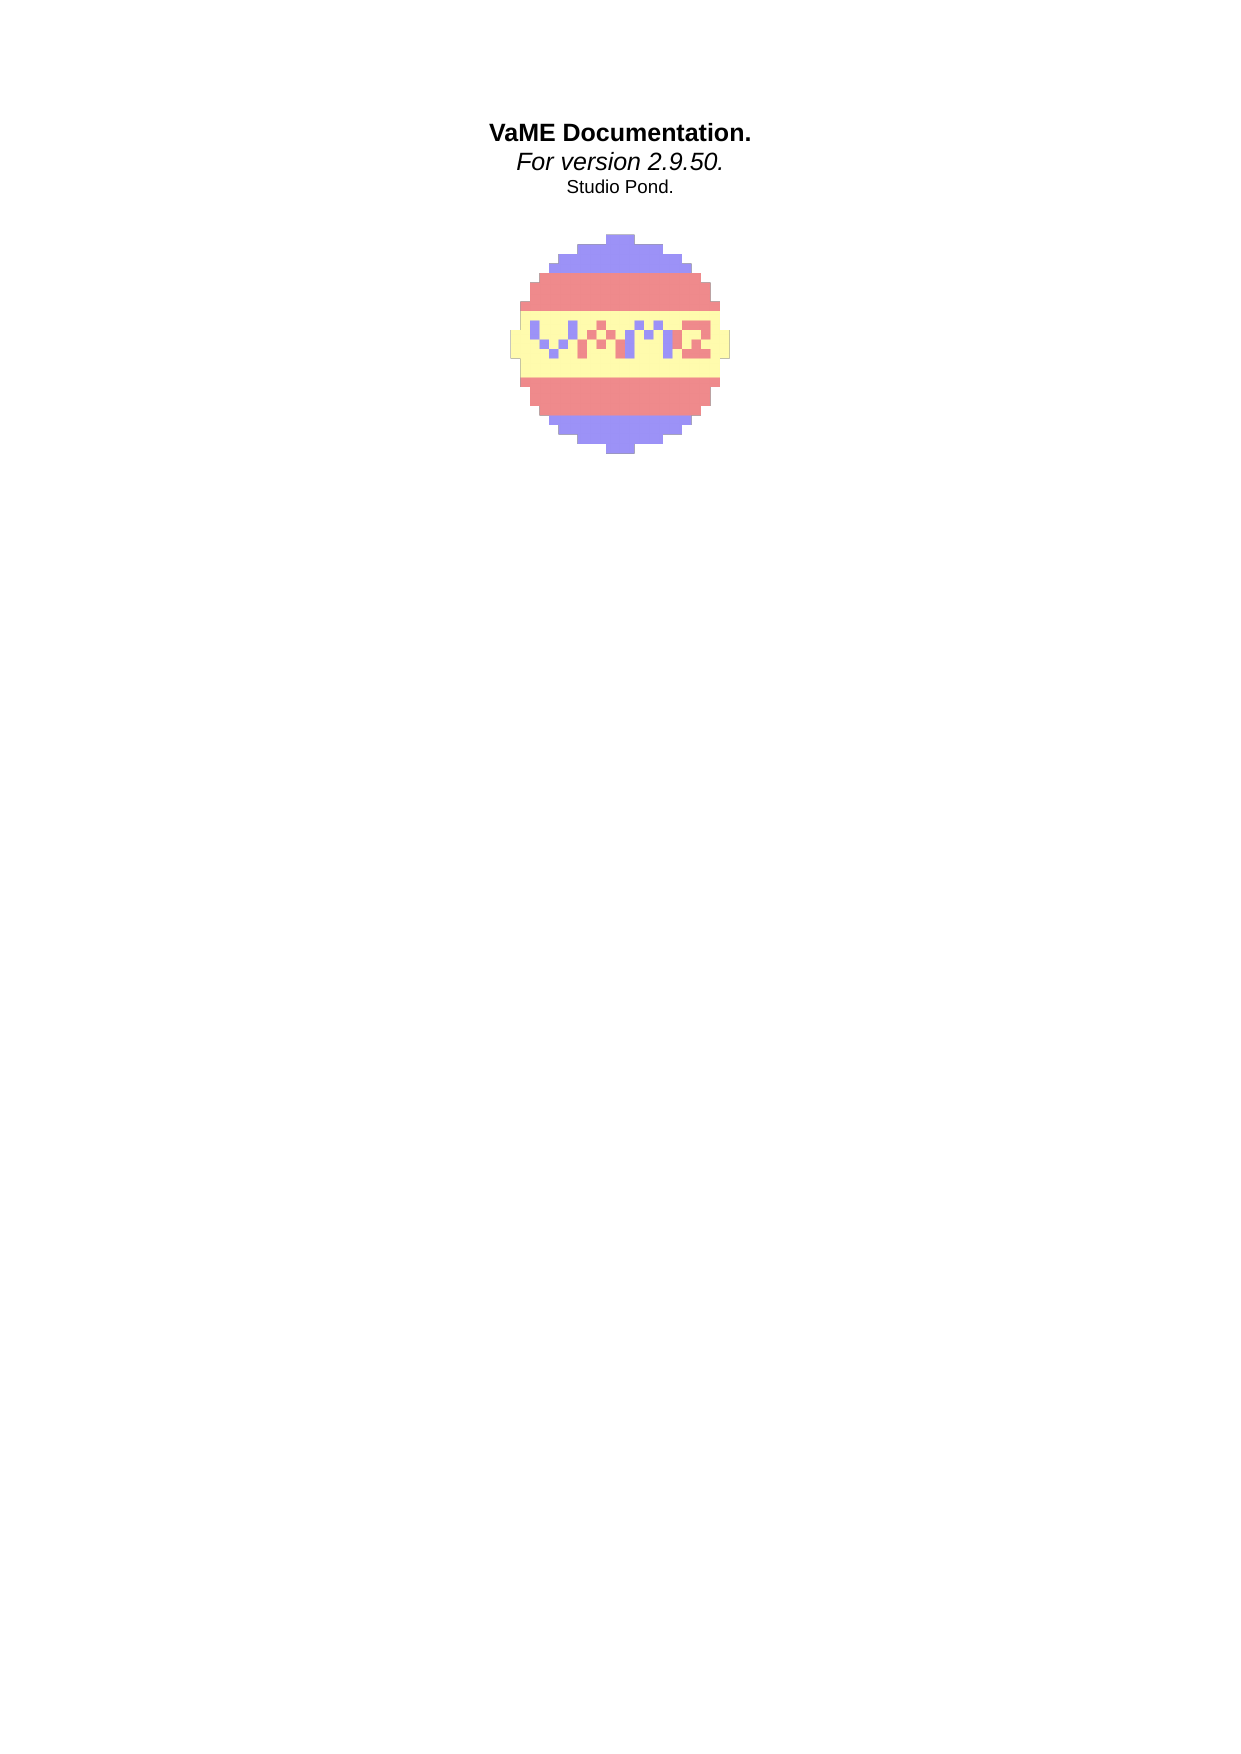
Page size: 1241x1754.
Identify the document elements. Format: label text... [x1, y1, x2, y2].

text VaME Documentation. [118, 118, 1122, 147]
text For version 2.9.50. [118, 147, 1122, 176]
text Studio Pond. [118, 176, 1122, 197]
picture [501, 226, 739, 463]
